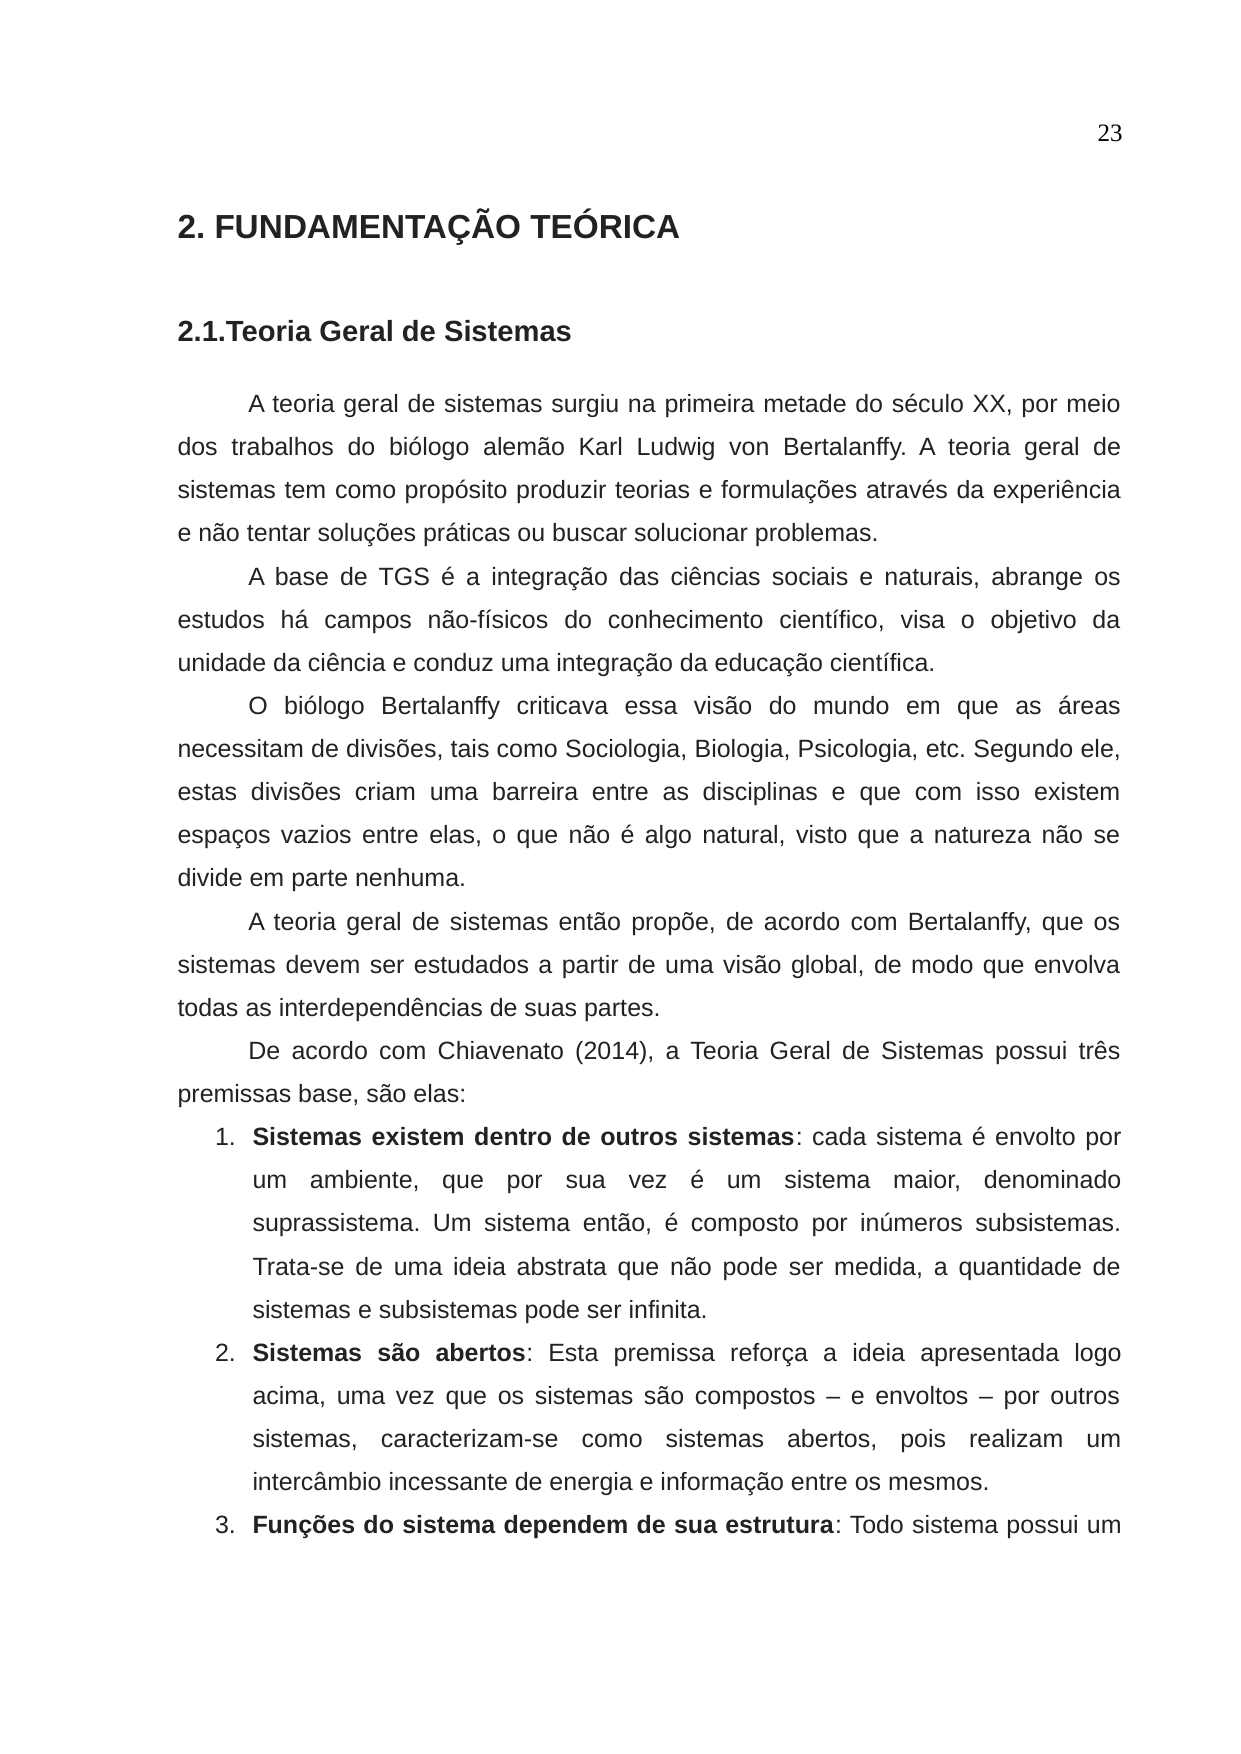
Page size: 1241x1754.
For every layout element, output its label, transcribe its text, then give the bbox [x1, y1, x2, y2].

subtitle 2. Fundamentação Teórica [177, 207, 1122, 245]
text A base de TGS é a integração das ciências sociais e naturais, abrange os estudos há campos não-físicos do conhecimento científico, visa o objetivo da unidade da ciência e conduz uma integração da educação científica. [177, 561, 1122, 676]
text De acordo com Chiavenato (2014), a Teoria Geral de Sistemas possui três premissas base, são elas: [177, 1036, 1122, 1108]
list Sistemas são abertos: Esta premissa reforça a ideia apresentada logo acima, uma vez que os sistemas são compostos – e envoltos – por outros sistemas, caracterizam-se como sistemas abertos, pois realizam um intercâmbio incessante de energia e informação entre os mesmos. [215, 1338, 1122, 1496]
list Funções do sistema dependem de sua estrutura: Todo sistema possui um [215, 1510, 1122, 1539]
text A teoria geral de sistemas surgiu na primeira metade do século XX, por meio dos trabalhos do biólogo alemão Karl Ludwig von Bertalanffy. A teoria geral de sistemas tem como propósito produzir teorias e formulações através da experiência e não tentar soluções práticas ou buscar solucionar problemas. [177, 389, 1122, 547]
text O biólogo Bertalanffy criticava essa visão do mundo em que as áreas necessitam de divisões, tais como Sociologia, Biologia, Psicologia, etc. Segundo ele, estas divisões criam uma barreira entre as disciplinas e que com isso existem espaços vazios entre elas, o que não é algo natural, visto que a natureza não se divide em parte nenhuma. [177, 691, 1122, 892]
subtitle 2.1.Teoria Geral de Sistemas [177, 314, 1122, 347]
text A teoria geral de sistemas então propõe, de acordo com Bertalanffy, que os sistemas devem ser estudados a partir de uma visão global, de modo que envolva todas as interdependências de suas partes. [177, 906, 1122, 1021]
list Sistemas existem dentro de outros sistemas: cada sistema é envolto por um ambiente, que por sua vez é um sistema maior, denominado suprassistema. Um sistema então, é composto por inúmeros subsistemas. Trata-se de uma ideia abstrata que não pode ser medida, a quantidade de sistemas e subsistemas pode ser infinita. [215, 1122, 1122, 1323]
